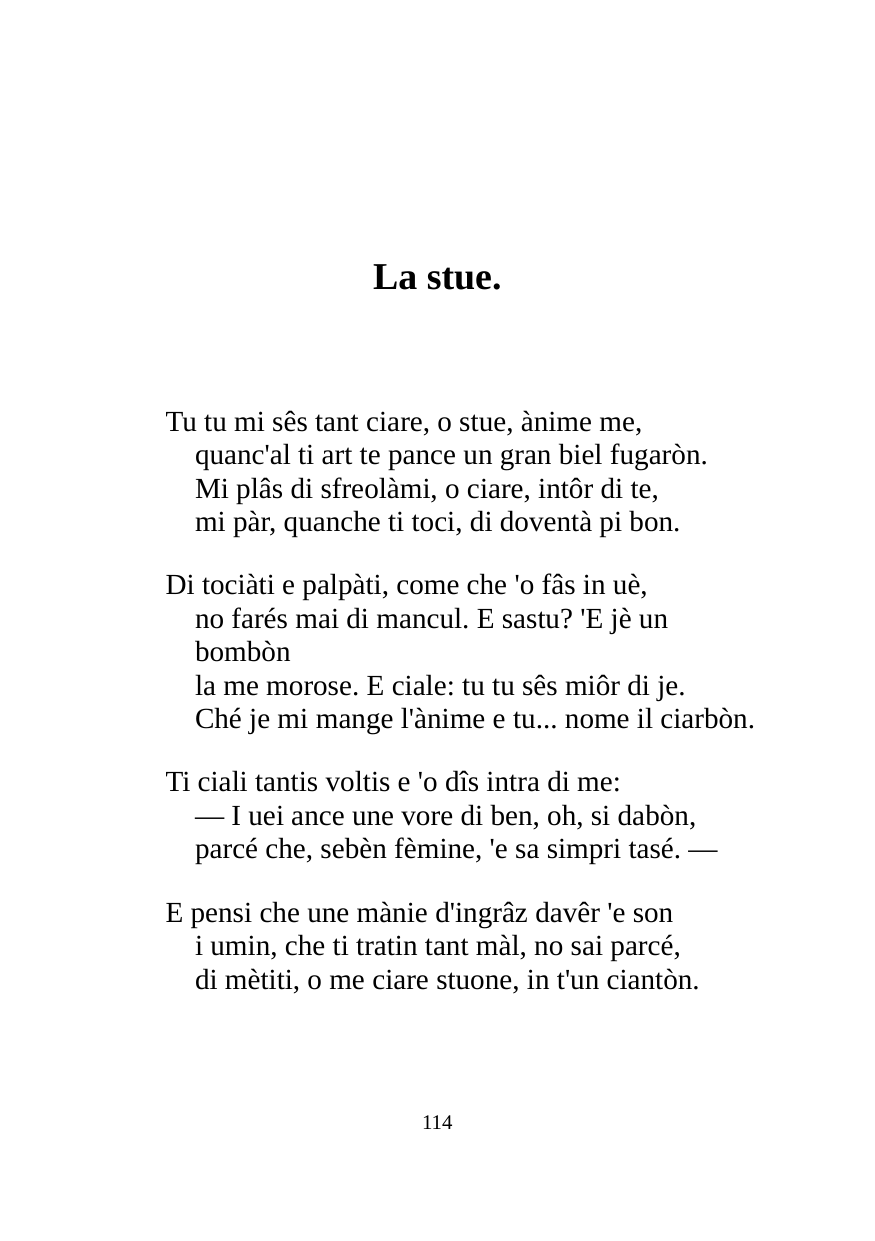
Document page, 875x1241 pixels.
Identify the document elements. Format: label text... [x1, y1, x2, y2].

text E pensi che une mànie d'ingrâz davêr 'e son i umin, che ti tratin tant màl, no sai parcé, di mètiti, o me ciare stuone, in t'un ciantòn. [165, 895, 768, 995]
text Di tociàti e palpàti, come che 'o fâs in uè, no farés mai di mancul. E sastu? 'E jè un bombòn la me morose. E ciale: tu tu sês miôr di je. Ché je mi mange l'ànime e tu... nome il ciarbòn. [165, 567, 768, 735]
text Tu tu mi sês tant ciare, o stue, ànime me, quanc'al ti art te pance un gran biel fugaròn. Mi plâs di sfreolàmi, o ciare, intôr di te, mi pàr, quanche ti toci, di doventà pi bon. [165, 404, 768, 538]
text Ti ciali tantis voltis e 'o dîs intra di me: — I uei ance une vore di ben, oh, si dabòn, parcé che, sebèn fèmine, 'e sa simpri tasé. — [165, 764, 768, 865]
subtitle La stue. [106, 254, 768, 297]
